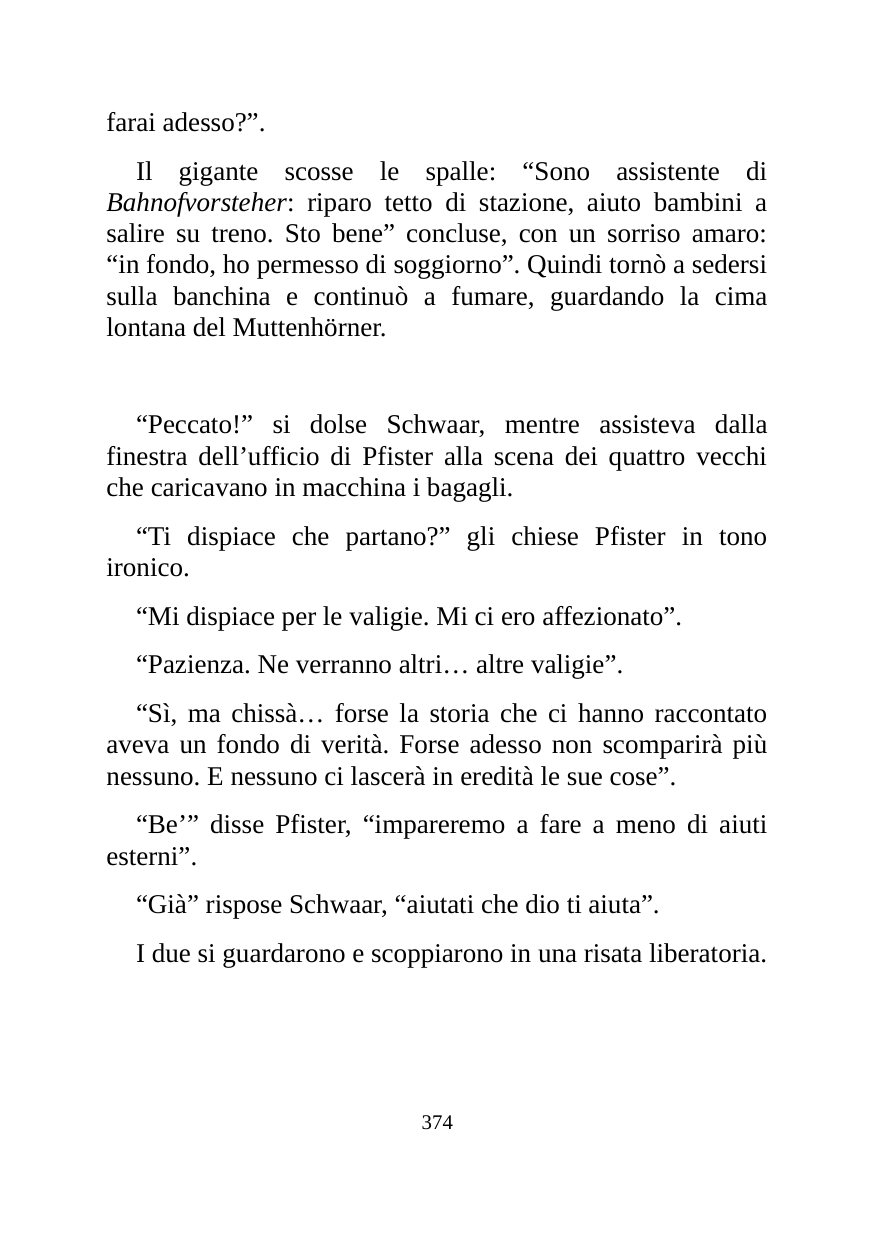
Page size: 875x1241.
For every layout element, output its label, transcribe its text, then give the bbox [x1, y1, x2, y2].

text Il gigante scosse le spalle: “Sono assistente di Bahnofvorsteher: riparo tetto di stazione, aiuto bambini a salire su treno. Sto bene” concluse, con un sorriso amaro: “in fondo, ho permesso di soggiorno”. Quindi tornò a sedersi sulla banchina e continuò a fumare, guardando la cima lontana del Muttenhörner. [106, 155, 768, 342]
text farai adesso?”. [106, 106, 768, 137]
text I due si guardarono e scoppiarono in una risata liberatoria. [106, 937, 768, 968]
text “Già” rispose Schwaar, “aiutati che dio ti aiuta”. [106, 888, 768, 920]
text “Sì, ma chissà… forse la storia che ci hanno raccontato aveva un fondo di verità. Forse adesso non scomparirà più nessuno. E nessuno ci lascerà in eredità le sue cose”. [106, 697, 768, 791]
text “Peccato!” si dolse Schwaar, mentre assisteva dalla finestra dell’ufficio di Pfister alla scena dei quattro vecchi che caricavano in macchina i bagagli. [106, 408, 768, 502]
text “Mi dispiace per le valigie. Mi ci ero affezionato”. [106, 600, 768, 631]
text “Pazienza. Ne verranno altri… altre valigie”. [106, 648, 768, 680]
text “Be’” disse Pfister, “impareremo a fare a meno di aiuti esterni”. [106, 808, 768, 871]
text “Ti dispiace che partano?” gli chiese Pfister in tono ironico. [106, 520, 768, 582]
